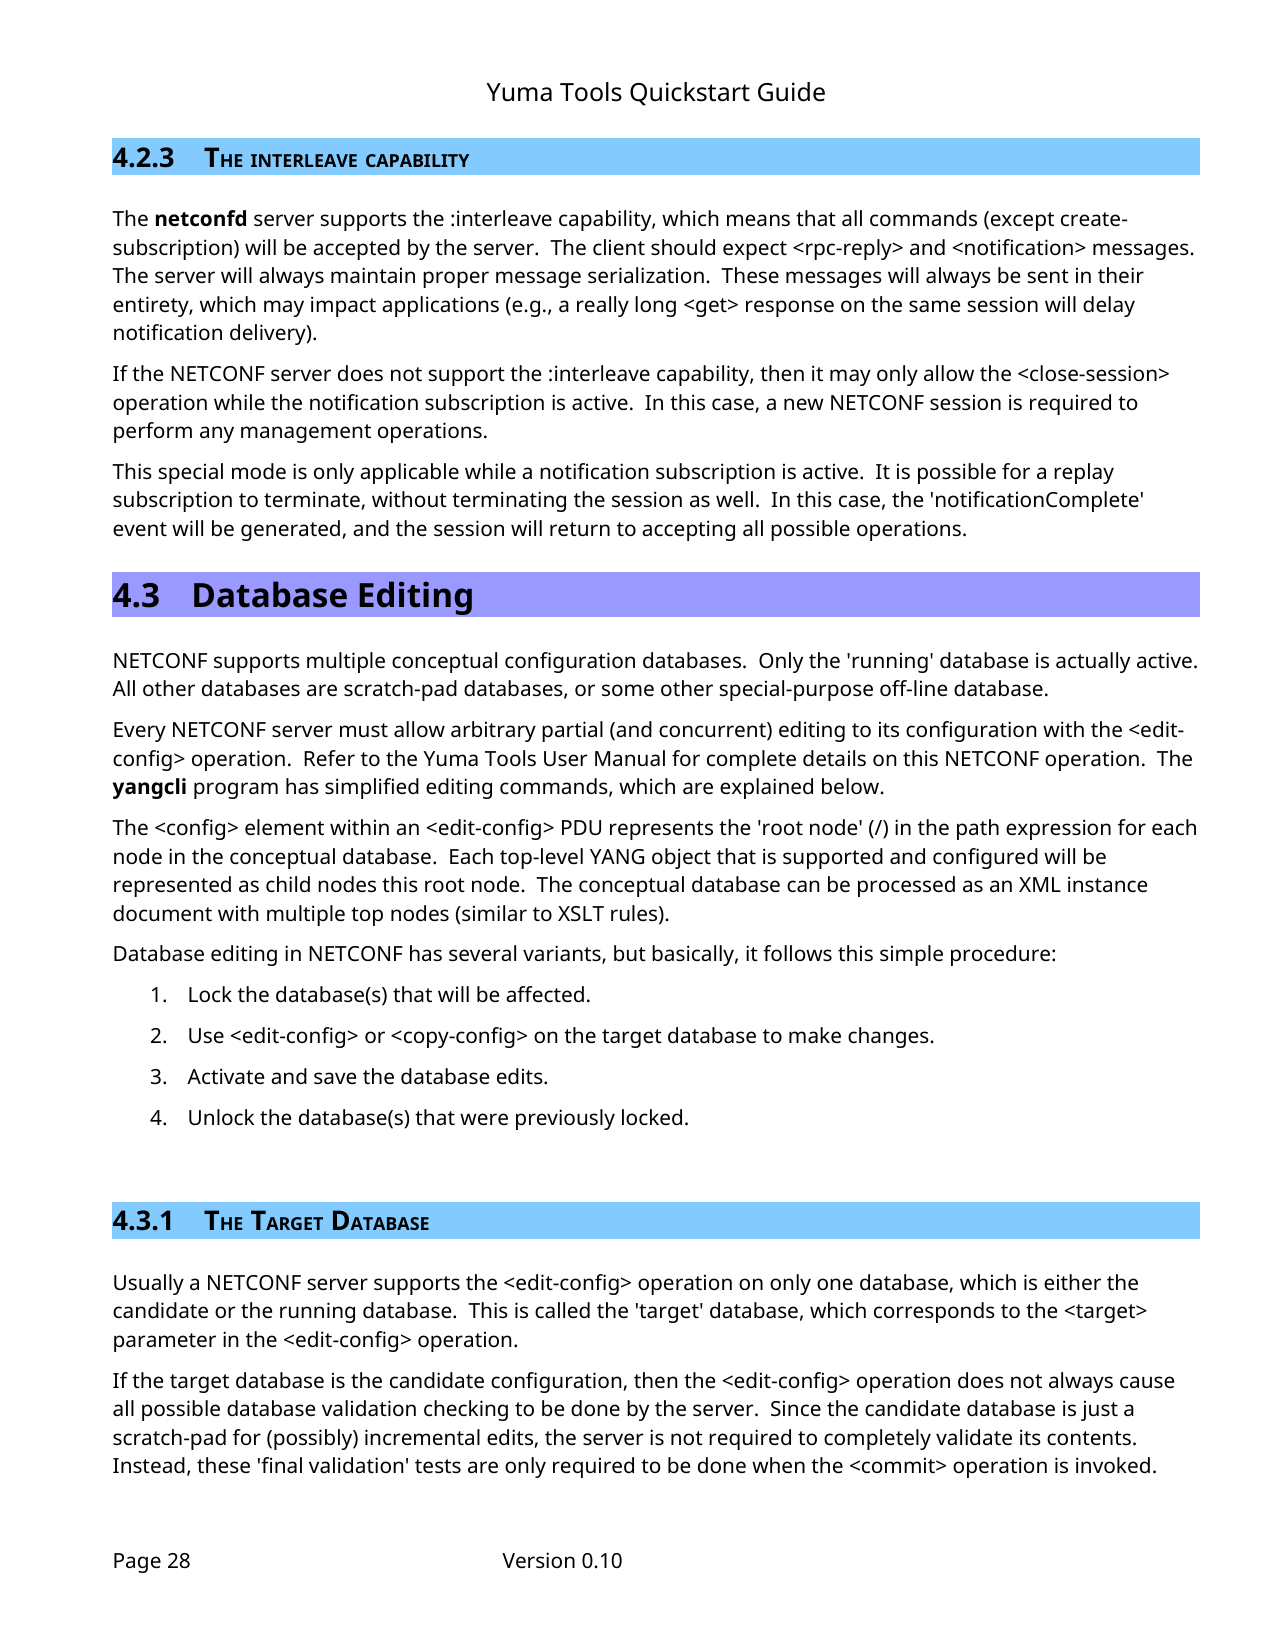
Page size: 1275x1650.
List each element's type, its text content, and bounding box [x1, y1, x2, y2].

list Unlock the database(s) that were previously locked. [150, 1103, 1200, 1132]
text The <config> element within an <edit-config> PDU represents the 'root node' (/) in the path expression for each node in the conceptual database. Each top-level YANG object that is supported and configured will be represented as child nodes this root node. The conceptual database can be processed as an XML instance document with multiple top nodes (similar to XSLT rules). [112, 813, 1200, 927]
text Every NETCONF server must allow arbitrary partial (and concurrent) editing to its configuration with the <edit-config> operation. Refer to the Yuma Tools User Manual for complete details on this NETCONF operation. The yangcli program has simplified editing commands, which are explained below. [112, 716, 1200, 801]
subtitle The interleave capability [112, 138, 1200, 175]
text If the NETCONF server does not support the :interleave capability, then it may only allow the <close-session> operation while the notification subscription is active. In this case, a new NETCONF session is required to perform any management operations. [112, 359, 1200, 444]
list Use <edit-config> or <copy-config> on the target database to make changes. [150, 1021, 1200, 1050]
text If the target database is the candidate configuration, then the <edit-config> operation does not always cause all possible database validation checking to be done by the server. Since the candidate database is just a scratch-pad for (possibly) incremental edits, the server is not required to completely validate its contents. Instead, these 'final validation' tests are only required to be done when the <commit> operation is invoked. [112, 1366, 1200, 1479]
text The netconfd server supports the :interleave capability, which means that all commands (except create-subscription) will be accepted by the server. The client should expect <rpc-reply> and <notification> messages. The server will always maintain proper message serialization. These messages will always be sent in their entirety, which may impact applications (e.g., a really long <get> response on the same session will delay notification delivery). [112, 204, 1200, 347]
list Lock the database(s) that will be affected. [150, 981, 1200, 1009]
text Usually a NETCONF server supports the <edit-config> operation on only one database, which is either the candidate or the running database. This is called the 'target' database, which corresponds to the <target> parameter in the <edit-config> operation. [112, 1268, 1200, 1353]
subtitle Database Editing [112, 572, 1200, 617]
subtitle The Target Database [112, 1202, 1200, 1239]
text Database editing in NETCONF has several variants, but basically, it follows this simple procedure: [112, 939, 1200, 968]
text This special mode is only applicable while a notification subscription is active. It is possible for a replay subscription to terminate, without terminating the session as well. In this case, the 'notificationComplete' event will be generated, and the session will return to accepting all possible operations. [112, 457, 1200, 542]
list Activate and save the database edits. [150, 1062, 1200, 1091]
text NETCONF supports multiple conceptual configuration databases. Only the 'running' database is actually active. All other databases are scratch-pad databases, or some other special-purpose off-line database. [112, 646, 1200, 703]
